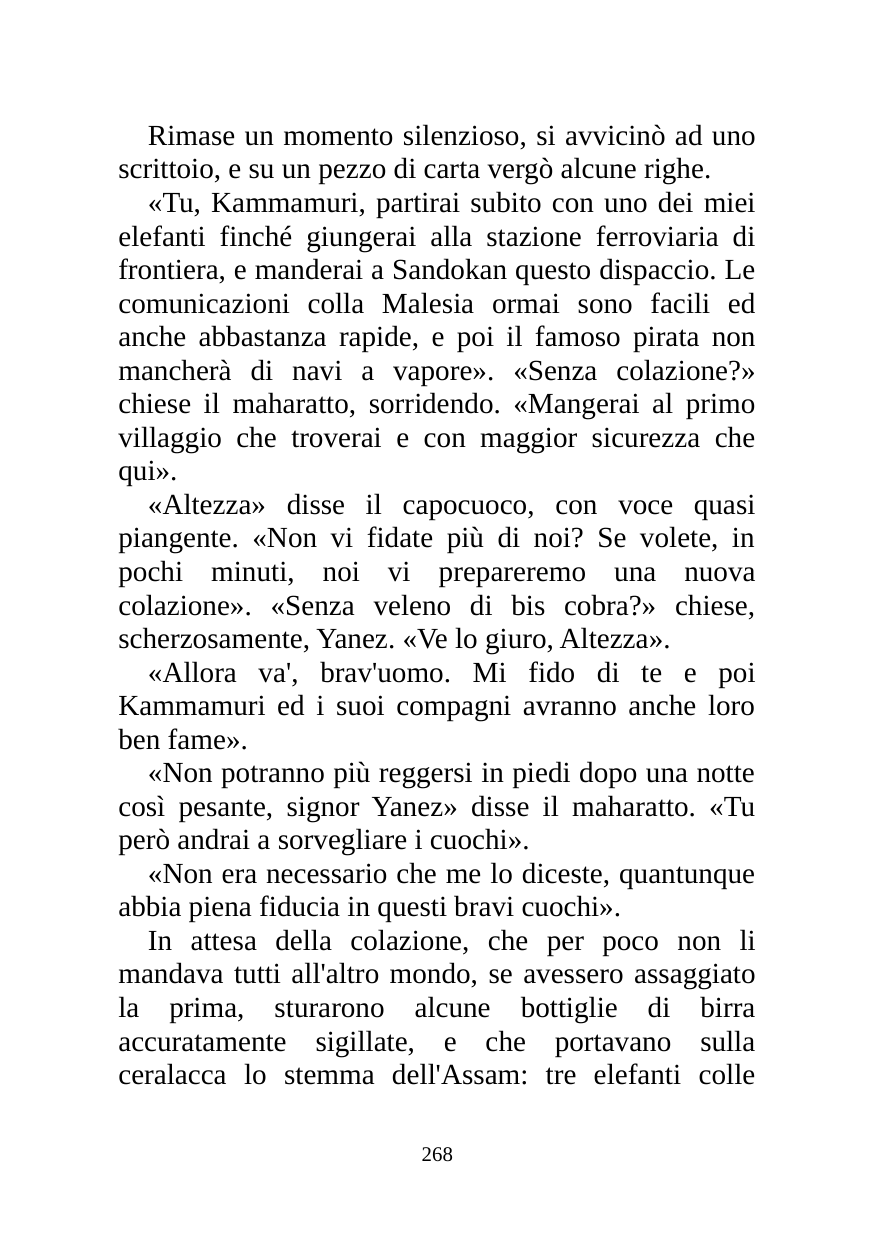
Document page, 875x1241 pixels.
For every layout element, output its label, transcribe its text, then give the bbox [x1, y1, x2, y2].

text Rimase un momento silenzioso, si avvicinò ad uno scrittoio, e su un pezzo di carta vergò alcune righe. [118, 118, 756, 185]
text «Altezza» disse il capocuoco, con voce quasi piangente. «Non vi fidate più di noi? Se volete, in pochi minuti, noi vi prepareremo una nuova colazione». «Senza veleno di bis cobra?» chiese, scherzosamente, Yanez. «Ve lo giuro, Altezza». [118, 487, 756, 655]
text «Tu, Kammamuri, partirai subito con uno dei miei elefanti finché giungerai alla stazione ferroviaria di frontiera, e manderai a Sandokan questo dispaccio. Le comunicazioni colla Malesia ormai sono facili ed anche abbastanza rapide, e poi il famoso pirata non mancherà di navi a vapore». «Senza colazione?» chiese il maharatto, sorridendo. «Mangerai al primo villaggio che troverai e con maggior sicurezza che qui». [118, 185, 756, 487]
text In attesa della colazione, che per poco non li mandava tutti all'altro mondo, se avessero assaggiato la prima, sturarono alcune bottiglie di birra accuratamente sigillate, e che portavano sulla ceralacca lo stemma dell'Assam: tre elefanti colle [118, 923, 756, 1091]
text «Allora va', brav'uomo. Mi fido di te e poi Kammamuri ed i suoi compagni avranno anche loro ben fame». [118, 655, 756, 755]
text «Non potranno più reggersi in piedi dopo una notte così pesante, signor Yanez» disse il maharatto. «Tu però andrai a sorvegliare i cuochi». [118, 755, 756, 856]
text «Non era necessario che me lo diceste, quantunque abbia piena fiducia in questi bravi cuochi». [118, 856, 756, 923]
